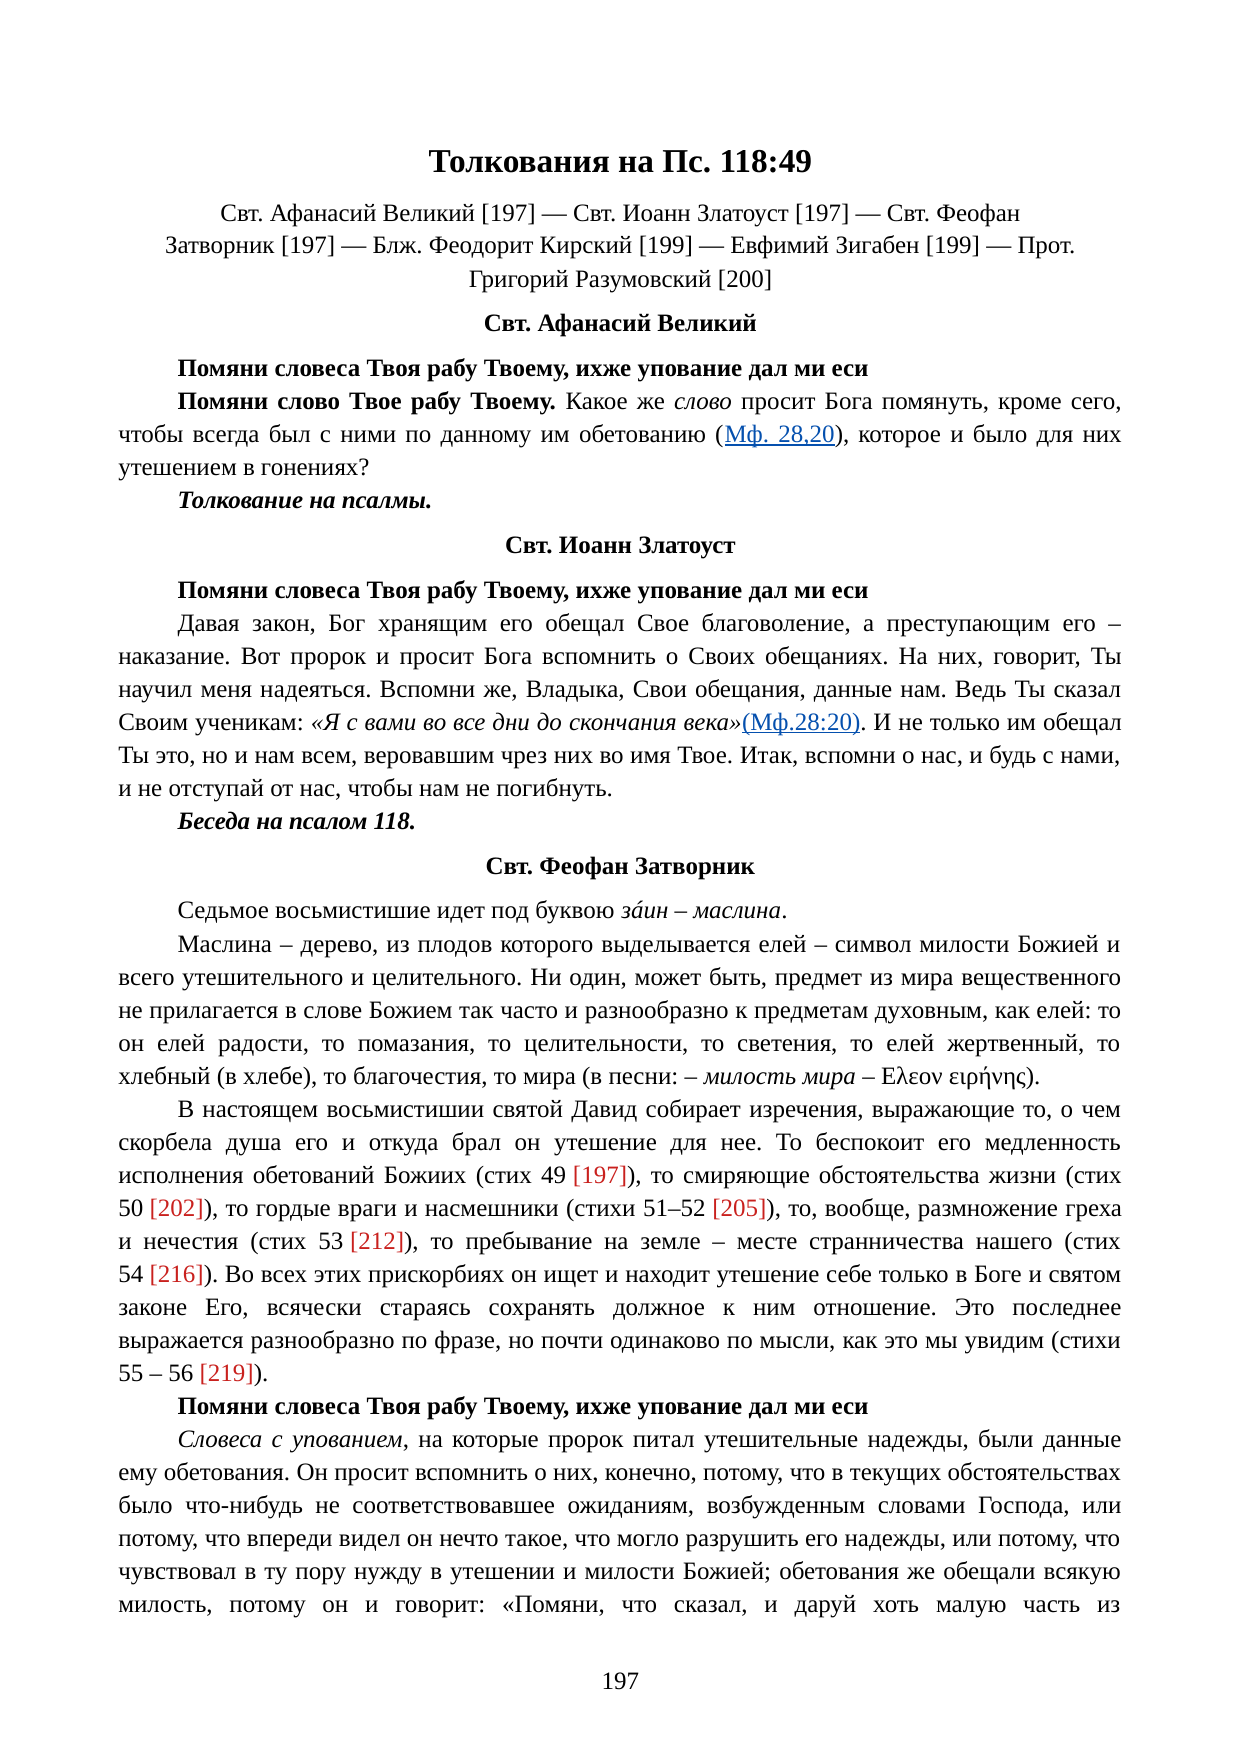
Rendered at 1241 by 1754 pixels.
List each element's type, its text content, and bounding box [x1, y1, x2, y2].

text Словеса с упованием, на которые пророк питал утешительные надежды, были данные ему обетования. Он просит вспомнить о них, конечно, потому, что в текущих обстоятельствах было что-нибудь не соответствовавшее ожиданиям, возбужденным словами Господа, или потому, что впереди видел он нечто такое, что могло разрушить его надежды, или потому, что чувствовал в ту пору нужду в утешении и милости Божией; обетования же обещали всякую милость, потому он и говорит: «Помяни, что сказал, и даруй хоть малую часть из [118, 1424, 1122, 1618]
text Давая закон, Бог хранящим его обещал Свое благоволение, а преступающим его – наказание. Вот пророк и просит Бога вспом­нить о Своих обещаниях. На них, говорит, Ты научил меня на­деяться. Вспомни же, Владыка, Свои обещания, данные нам. Ведь Ты сказал Своим ученикам: «Я с вами во все дни до скончания века»(Мф.28:20). И не только им обещал Ты это, но и нам всем, веровавшим чрез них во имя Твое. Итак, вспомни о нас, и будь с нами, и не отступай от нас, чтобы нам не погибнуть. [118, 608, 1122, 802]
subtitle Свт. Иоанн Златоуст [118, 530, 1122, 559]
text Седьмое восьмистишие идет под буквою зáин – маслина. [118, 896, 1122, 924]
text Помяни словеса Твоя рабу Твоему, ихже упование дал ми еси [118, 575, 1122, 604]
text Беседа на псалом 118. [118, 806, 1122, 835]
text Маслина – дерево, из плодов которого выделывается елей – символ милости Божией и всего утешительного и целительного. Ни один, может быть, предмет из мира вещественного не прилагается в слове Божием так часто и разнообразно к предметам духовным, как елей: то он елей радости, то помазания, то целительности, то светения, то елей жертвенный, то хлебный (в хлебе), то благочестия, то мира (в песни: – милость мира – Ελεον ειρήνης). [118, 929, 1122, 1089]
subtitle Толкования на Пс. 118:49 [118, 142, 1122, 180]
text Толкование на псалмы. [118, 485, 1122, 514]
text Свт. Афанасий Великий [197] — Свт. Иоанн Златоуст [197] — Свт. Феофан Затворник [197] — Блж. Феодорит Кирский [199] — Евфимий Зигабен [199] — Прот. Григорий Разумовский [200] [118, 198, 1122, 292]
subtitle Свт. Феофан Затворник [118, 851, 1122, 879]
text Помяни слово Твое рабу Твоему. Какое же слово просит Бога помянуть, кроме сего, чтобы всегда был с ними по данному им обетованию (Мф. 28,20), которое и было для них утешением в гонениях? [118, 386, 1122, 481]
subtitle Свт. Афанасий Великий [118, 308, 1122, 337]
text Помяни словеса Твоя рабу Твоему, ихже упование дал ми еси [118, 353, 1122, 382]
text В настоящем восьмистишии святой Давид собирает изречения, выражающие то, о чем скорбела душа его и откуда брал он утешение для нее. То беспокоит его медленность исполнения обетований Божиих (стих 49 [197]), то смиряющие обстоятельства жизни (стих 50 [202]), то гордые враги и насмешники (стихи 51–52 [205]), то, вообще, размножение греха и нечестия (стих 53 [212]), то пребывание на земле – месте странничества нашего (стих 54 [216]). Во всех этих прискорбиях он ищет и находит утешение себе только в Боге и святом законе Его, всячески стараясь сохранять должное к ним отношение. Это последнее выражается разнообразно по фразе, но почти одинаково по мысли, как это мы увидим (стихи 55 – 56 [219]). [118, 1094, 1122, 1387]
text Помяни словеса Твоя рабу Твоему, ихже упование дал ми еси [118, 1391, 1122, 1420]
